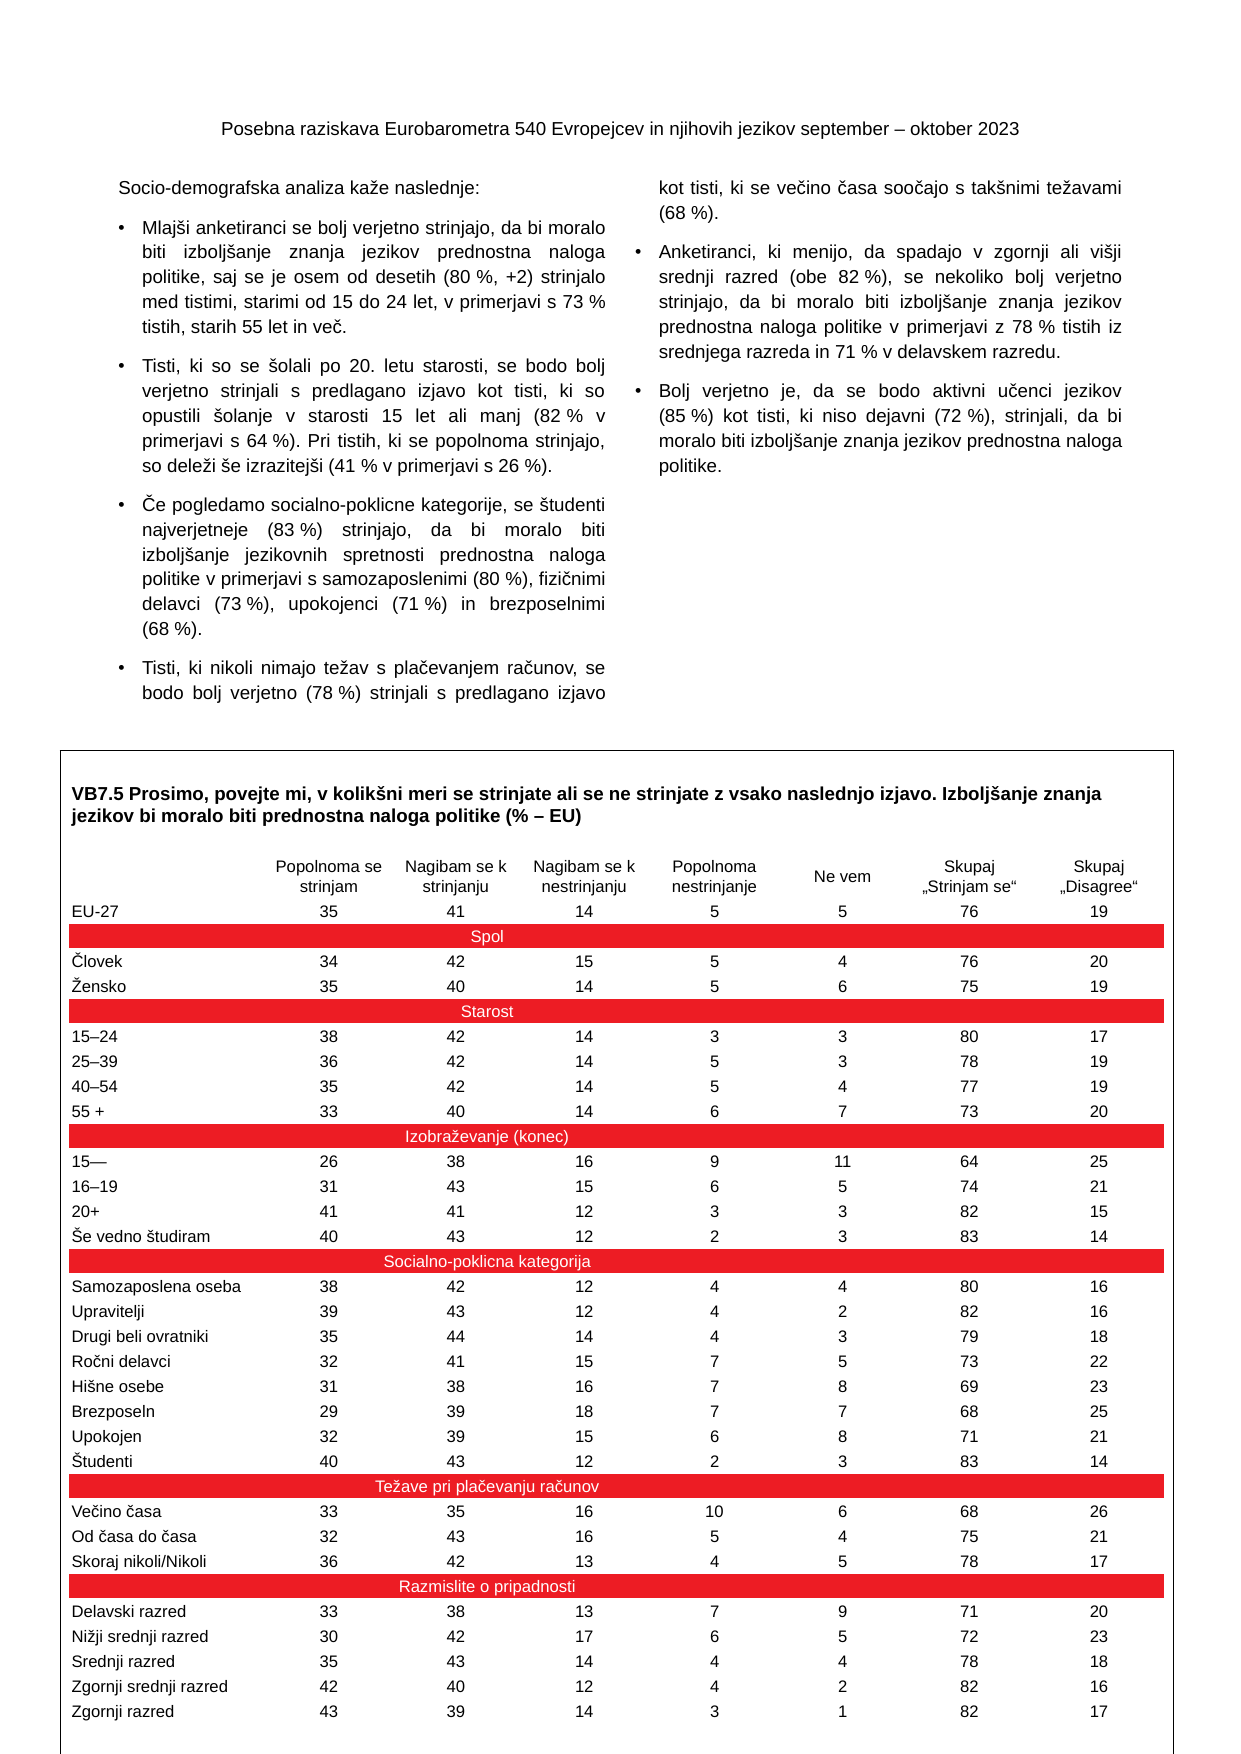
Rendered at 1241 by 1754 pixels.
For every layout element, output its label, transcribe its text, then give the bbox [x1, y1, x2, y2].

table_cell 25 [1033, 1399, 1164, 1423]
table_cell 75 [906, 1524, 1033, 1548]
table_cell Popolnoma se strinjam [265, 854, 392, 898]
list Mlajši anketiranci se bolj verjetno strinjajo, da bi moralo biti izboljšanje znanja jezikov prednostna naloga politike, saj se je osem od desetih (80 %, +2) strinjalo med tistimi, starimi od 15 do 24 let, v primerjavi s 73 % tistih, starih 55 let in več. [118, 216, 605, 337]
table_cell Delavski razred [69, 1599, 265, 1623]
table_cell [519, 829, 649, 854]
list Tisti, ki nikoli nimajo težav s plačevanjem računov, se bodo bolj verjetno (78 %) strinjali s predlagano izjavo [118, 657, 605, 704]
table_cell 14 [519, 1699, 649, 1723]
table_cell 12 [519, 1449, 649, 1473]
table_cell 38 [392, 1374, 519, 1398]
table_cell 7 [649, 1599, 779, 1623]
table_cell [906, 1124, 1033, 1148]
table_cell 38 [265, 1274, 392, 1298]
table_cell 3 [779, 1449, 906, 1473]
table_cell 42 [392, 1549, 519, 1573]
table_cell 15–24 [69, 1024, 265, 1048]
table_cell 35 [265, 1649, 392, 1673]
table_cell 16 [1033, 1674, 1164, 1698]
table_cell Razmislite o pripadnosti [69, 1574, 906, 1598]
table_cell [1033, 1249, 1164, 1273]
table_cell 42 [392, 1274, 519, 1298]
table_cell 42 [392, 949, 519, 973]
table_cell 11 [779, 1149, 906, 1173]
table_cell 18 [1033, 1649, 1164, 1673]
table_cell 25 [1033, 1149, 1164, 1173]
list Anketiranci, ki menijo, da spadajo v zgornji ali višji srednji razred (obe 82 %), se nekoliko bolj verjetno strinjajo, da bi moralo biti izboljšanje znanja jezikov prednostna naloga politike v primerjavi z 78 % tistih iz srednjega razreda in 71 % v delavskem razredu. [635, 241, 1122, 362]
table_cell 15— [69, 1149, 265, 1173]
table_cell 42 [392, 1074, 519, 1098]
table_cell Težave pri plačevanju računov [69, 1474, 906, 1498]
table_cell 16 [1033, 1274, 1164, 1298]
table_cell 23 [1033, 1624, 1164, 1648]
table_cell 35 [265, 1074, 392, 1098]
table_cell [1033, 1124, 1164, 1148]
table_cell 3 [649, 1699, 779, 1723]
table_cell 39 [392, 1699, 519, 1723]
table_cell Ročni delavci [69, 1349, 265, 1373]
table_cell 20 [1033, 1099, 1164, 1123]
table_cell 16 [519, 1524, 649, 1548]
table_cell [265, 829, 392, 854]
table_cell 33 [265, 1099, 392, 1123]
table_cell 20+ [69, 1199, 265, 1223]
table_cell 14 [1033, 1449, 1164, 1473]
table_cell Še vedno študiram [69, 1224, 265, 1248]
table_cell 5 [649, 974, 779, 998]
table_cell 39 [392, 1399, 519, 1423]
table_cell 16 [1033, 1299, 1164, 1323]
table_cell 40 [392, 1099, 519, 1123]
table_cell [69, 854, 265, 898]
table_cell 76 [906, 949, 1033, 973]
table_cell 5 [779, 1624, 906, 1648]
table_cell 3 [649, 1199, 779, 1223]
table_cell 16 [519, 1149, 649, 1173]
table_cell 30 [265, 1624, 392, 1648]
table_cell 6 [649, 1424, 779, 1448]
table_cell 6 [649, 1174, 779, 1198]
table_cell 73 [906, 1099, 1033, 1123]
table_cell 15 [519, 1424, 649, 1448]
table_cell 22 [1033, 1349, 1164, 1373]
table_cell 42 [392, 1024, 519, 1048]
table_cell 10 [649, 1499, 779, 1523]
table_cell 12 [519, 1674, 649, 1698]
table_cell 14 [519, 899, 649, 923]
table_cell 40 [392, 1674, 519, 1698]
table_cell Študenti [69, 1449, 265, 1473]
table_cell 19 [1033, 1049, 1164, 1073]
table_cell Spol [69, 924, 906, 948]
table_cell 43 [265, 1699, 392, 1723]
table_cell 14 [519, 974, 649, 998]
table_cell 4 [779, 1649, 906, 1673]
table_cell 32 [265, 1349, 392, 1373]
table_cell EU-27 [69, 899, 265, 923]
table_cell 5 [649, 1049, 779, 1073]
table_cell 18 [1033, 1324, 1164, 1348]
table_cell 35 [265, 899, 392, 923]
table_cell Brezposeln [69, 1399, 265, 1423]
table_cell Samozaposlena oseba [69, 1274, 265, 1298]
table_cell 43 [392, 1449, 519, 1473]
table_cell Nagibam se k nestrinjanju [519, 854, 649, 898]
table_cell Upokojen [69, 1424, 265, 1448]
table_cell 4 [649, 1649, 779, 1673]
table_cell 14 [519, 1649, 649, 1673]
table_cell Nagibam se k strinjanju [392, 854, 519, 898]
table_cell 42 [265, 1674, 392, 1698]
table_cell 16 [519, 1374, 649, 1398]
table_cell 15 [1033, 1199, 1164, 1223]
table_cell Drugi beli ovratniki [69, 1324, 265, 1348]
table_cell 38 [265, 1024, 392, 1048]
table_cell 33 [265, 1499, 392, 1523]
table_cell Nižji srednji razred [69, 1624, 265, 1648]
table_cell 38 [392, 1599, 519, 1623]
table_cell 3 [779, 1324, 906, 1348]
table_cell 3 [779, 1024, 906, 1048]
table_cell 1 [779, 1699, 906, 1723]
list Če pogledamo socialno-poklicne kategorije, se študenti najverjetneje (83 %) strinjajo, da bi moralo biti izboljšanje jezikovnih spretnosti prednostna naloga politike v primerjavi s samozaposlenimi (80 %), fizičnimi delavci (73 %), upokojenci (71 %) in brezposelnimi (68 %). [118, 494, 605, 639]
table_cell 43 [392, 1649, 519, 1673]
table_cell 3 [649, 1024, 779, 1048]
table_cell 82 [906, 1299, 1033, 1323]
table_cell 80 [906, 1024, 1033, 1048]
table_cell 4 [649, 1549, 779, 1573]
list kot tisti, ki se večino časa soočajo s takšnimi težavami (68 %). [635, 177, 1122, 223]
table_cell Od časa do časa [69, 1524, 265, 1548]
table_cell 4 [779, 949, 906, 973]
table_cell Hišne osebe [69, 1374, 265, 1398]
table_cell Srednji razred [69, 1649, 265, 1673]
table_cell 82 [906, 1699, 1033, 1723]
table_cell 74 [906, 1174, 1033, 1198]
table_cell 7 [779, 1099, 906, 1123]
table_cell 14 [519, 1049, 649, 1073]
table_cell 2 [649, 1449, 779, 1473]
table_cell 14 [519, 1074, 649, 1098]
table_cell 43 [392, 1224, 519, 1248]
table_cell 12 [519, 1224, 649, 1248]
table_cell 83 [906, 1224, 1033, 1248]
table_cell 14 [519, 1024, 649, 1048]
table_cell 12 [519, 1299, 649, 1323]
table_cell Izobraževanje (konec) [69, 1124, 906, 1148]
table_cell 8 [779, 1424, 906, 1448]
table_cell 16–19 [69, 1174, 265, 1198]
table_cell 6 [649, 1624, 779, 1648]
table_cell 14 [519, 1099, 649, 1123]
table_cell 5 [779, 1174, 906, 1198]
table_cell [906, 1574, 1033, 1598]
table_cell 7 [779, 1399, 906, 1423]
table_cell 35 [265, 974, 392, 998]
table_cell 14 [519, 1324, 649, 1348]
table_cell 78 [906, 1549, 1033, 1573]
table_cell 13 [519, 1599, 649, 1623]
table_cell 36 [265, 1549, 392, 1573]
table_cell Ne vem [779, 854, 906, 898]
text Socio-demografska analiza kaže naslednje: [118, 177, 605, 199]
table_cell 82 [906, 1674, 1033, 1698]
table_cell 17 [519, 1624, 649, 1648]
table_cell 2 [779, 1674, 906, 1698]
table_cell 4 [779, 1274, 906, 1298]
table_cell 12 [519, 1274, 649, 1298]
table_cell 4 [649, 1274, 779, 1298]
table_cell 68 [906, 1399, 1033, 1423]
table_cell [69, 829, 265, 854]
table_cell 35 [265, 1324, 392, 1348]
table_cell 17 [1033, 1549, 1164, 1573]
table_cell [1033, 1574, 1164, 1598]
table_cell 76 [906, 899, 1033, 923]
table_cell 8 [779, 1374, 906, 1398]
table_cell 4 [649, 1324, 779, 1348]
table_cell 15 [519, 1174, 649, 1198]
table_cell Skoraj nikoli/Nikoli [69, 1549, 265, 1573]
table_cell 38 [392, 1149, 519, 1173]
table_cell 55 + [69, 1099, 265, 1123]
table_cell 5 [649, 1524, 779, 1548]
table_cell 20 [1033, 1599, 1164, 1623]
table_cell 77 [906, 1074, 1033, 1098]
table_cell 7 [649, 1399, 779, 1423]
table_cell 71 [906, 1599, 1033, 1623]
table_cell [906, 999, 1033, 1023]
table_header VB7.5 Prosimo, povejte mi, v kolikšni meri se strinjate ali se ne strinjate z vsako naslednjo izjavo. Izboljšanje znanja jezikov bi moralo biti prednostna naloga politike (% – EU) [69, 780, 1164, 829]
table_cell 2 [649, 1224, 779, 1248]
table_cell 73 [906, 1349, 1033, 1373]
table_cell 5 [649, 949, 779, 973]
table_cell 19 [1033, 974, 1164, 998]
table_cell Starost [69, 999, 906, 1023]
table_cell 43 [392, 1174, 519, 1198]
table_cell 79 [906, 1324, 1033, 1348]
table_cell 18 [519, 1399, 649, 1423]
table_cell [906, 829, 1033, 854]
table_cell [392, 829, 519, 854]
table_cell 32 [265, 1524, 392, 1548]
table_cell 15 [519, 1349, 649, 1373]
table_cell 41 [392, 1199, 519, 1223]
table_cell 78 [906, 1649, 1033, 1673]
table_cell [1033, 1474, 1164, 1498]
table_cell 3 [779, 1049, 906, 1073]
table_cell 34 [265, 949, 392, 973]
table_cell 19 [1033, 1074, 1164, 1098]
table_cell 39 [265, 1299, 392, 1323]
table_cell Človek [69, 949, 265, 973]
table_cell 2 [779, 1299, 906, 1323]
table_cell 31 [265, 1174, 392, 1198]
table_cell 23 [1033, 1374, 1164, 1398]
table_cell 40 [392, 974, 519, 998]
table_cell Skupaj „Disagree“ [1033, 854, 1164, 898]
table_cell 19 [1033, 899, 1164, 923]
table_cell 4 [649, 1674, 779, 1698]
table_cell 42 [392, 1624, 519, 1648]
table_cell 26 [1033, 1499, 1164, 1523]
table_cell [779, 829, 906, 854]
table_cell 40 [265, 1449, 392, 1473]
table_cell 80 [906, 1274, 1033, 1298]
table_cell 17 [1033, 1699, 1164, 1723]
table_cell 29 [265, 1399, 392, 1423]
table_cell 40 [265, 1224, 392, 1248]
table_cell 6 [779, 974, 906, 998]
table_cell 82 [906, 1199, 1033, 1223]
table_cell 71 [906, 1424, 1033, 1448]
table_cell 4 [649, 1299, 779, 1323]
table_cell 9 [649, 1149, 779, 1173]
table_cell Skupaj „Strinjam se“ [906, 854, 1033, 898]
table_cell 5 [779, 1349, 906, 1373]
table_cell 68 [906, 1499, 1033, 1523]
table_cell [649, 829, 779, 854]
table_cell Upravitelji [69, 1299, 265, 1323]
table_cell 5 [779, 1549, 906, 1573]
table_cell 41 [392, 1349, 519, 1373]
table_cell 5 [649, 1074, 779, 1098]
table_cell 25–39 [69, 1049, 265, 1073]
table_cell [1033, 924, 1164, 948]
table_cell 69 [906, 1374, 1033, 1398]
table_cell 16 [519, 1499, 649, 1523]
table_cell Socialno-poklicna kategorija [69, 1249, 906, 1273]
table_cell 9 [779, 1599, 906, 1623]
table_cell 41 [392, 899, 519, 923]
table_cell 17 [1033, 1024, 1164, 1048]
table_cell [906, 924, 1033, 948]
table_cell 78 [906, 1049, 1033, 1073]
table_cell 4 [779, 1074, 906, 1098]
table_cell 33 [265, 1599, 392, 1623]
table_cell 41 [265, 1199, 392, 1223]
table_cell 39 [392, 1424, 519, 1448]
table_cell 42 [392, 1049, 519, 1073]
table_cell 3 [779, 1199, 906, 1223]
table_cell 7 [649, 1349, 779, 1373]
table_cell 21 [1033, 1174, 1164, 1198]
list Bolj verjetno je, da se bodo aktivni učenci jezikov (85 %) kot tisti, ki niso dejavni (72 %), strinjali, da bi moralo biti izboljšanje znanja jezikov prednostna naloga politike. [635, 380, 1122, 476]
table_cell 36 [265, 1049, 392, 1073]
table_cell 5 [779, 899, 906, 923]
table_cell 72 [906, 1624, 1033, 1648]
table_cell 20 [1033, 949, 1164, 973]
table_cell Zgornji srednji razred [69, 1674, 265, 1698]
table_cell Večino časa [69, 1499, 265, 1523]
table_cell 31 [265, 1374, 392, 1398]
table_cell 32 [265, 1424, 392, 1448]
table_cell 75 [906, 974, 1033, 998]
table_cell [1033, 829, 1164, 854]
table_cell Zgornji razred [69, 1699, 265, 1723]
table_cell Popolnoma nestrinjanje [649, 854, 779, 898]
table_cell 13 [519, 1549, 649, 1573]
table_cell 21 [1033, 1524, 1164, 1548]
table_cell 4 [779, 1524, 906, 1548]
table_cell 43 [392, 1524, 519, 1548]
table_cell [906, 1474, 1033, 1498]
list Tisti, ki so se šolali po 20. letu starosti, se bodo bolj verjetno strinjali s predlagano izjavo kot tisti, ki so opustili šolanje v starosti 15 let ali manj (82 % v primerjavi s 64 %). Pri tistih, ki se popolnoma strinjajo, so deleži še izrazitejši (41 % v primerjavi s 26 %). [118, 355, 605, 476]
table_cell 35 [392, 1499, 519, 1523]
table_cell 83 [906, 1449, 1033, 1473]
table_cell 3 [779, 1224, 906, 1248]
table_cell 6 [649, 1099, 779, 1123]
table_cell 15 [519, 949, 649, 973]
table_cell 64 [906, 1149, 1033, 1173]
table_cell 7 [649, 1374, 779, 1398]
table_cell 44 [392, 1324, 519, 1348]
table_cell 14 [1033, 1224, 1164, 1248]
table_cell 5 [649, 899, 779, 923]
table_cell 12 [519, 1199, 649, 1223]
table_cell [906, 1249, 1033, 1273]
table_cell 43 [392, 1299, 519, 1323]
table_cell 21 [1033, 1424, 1164, 1448]
table_cell 26 [265, 1149, 392, 1173]
table_cell [1033, 999, 1164, 1023]
table_cell 6 [779, 1499, 906, 1523]
table_cell Žensko [69, 974, 265, 998]
table_cell 40–54 [69, 1074, 265, 1098]
